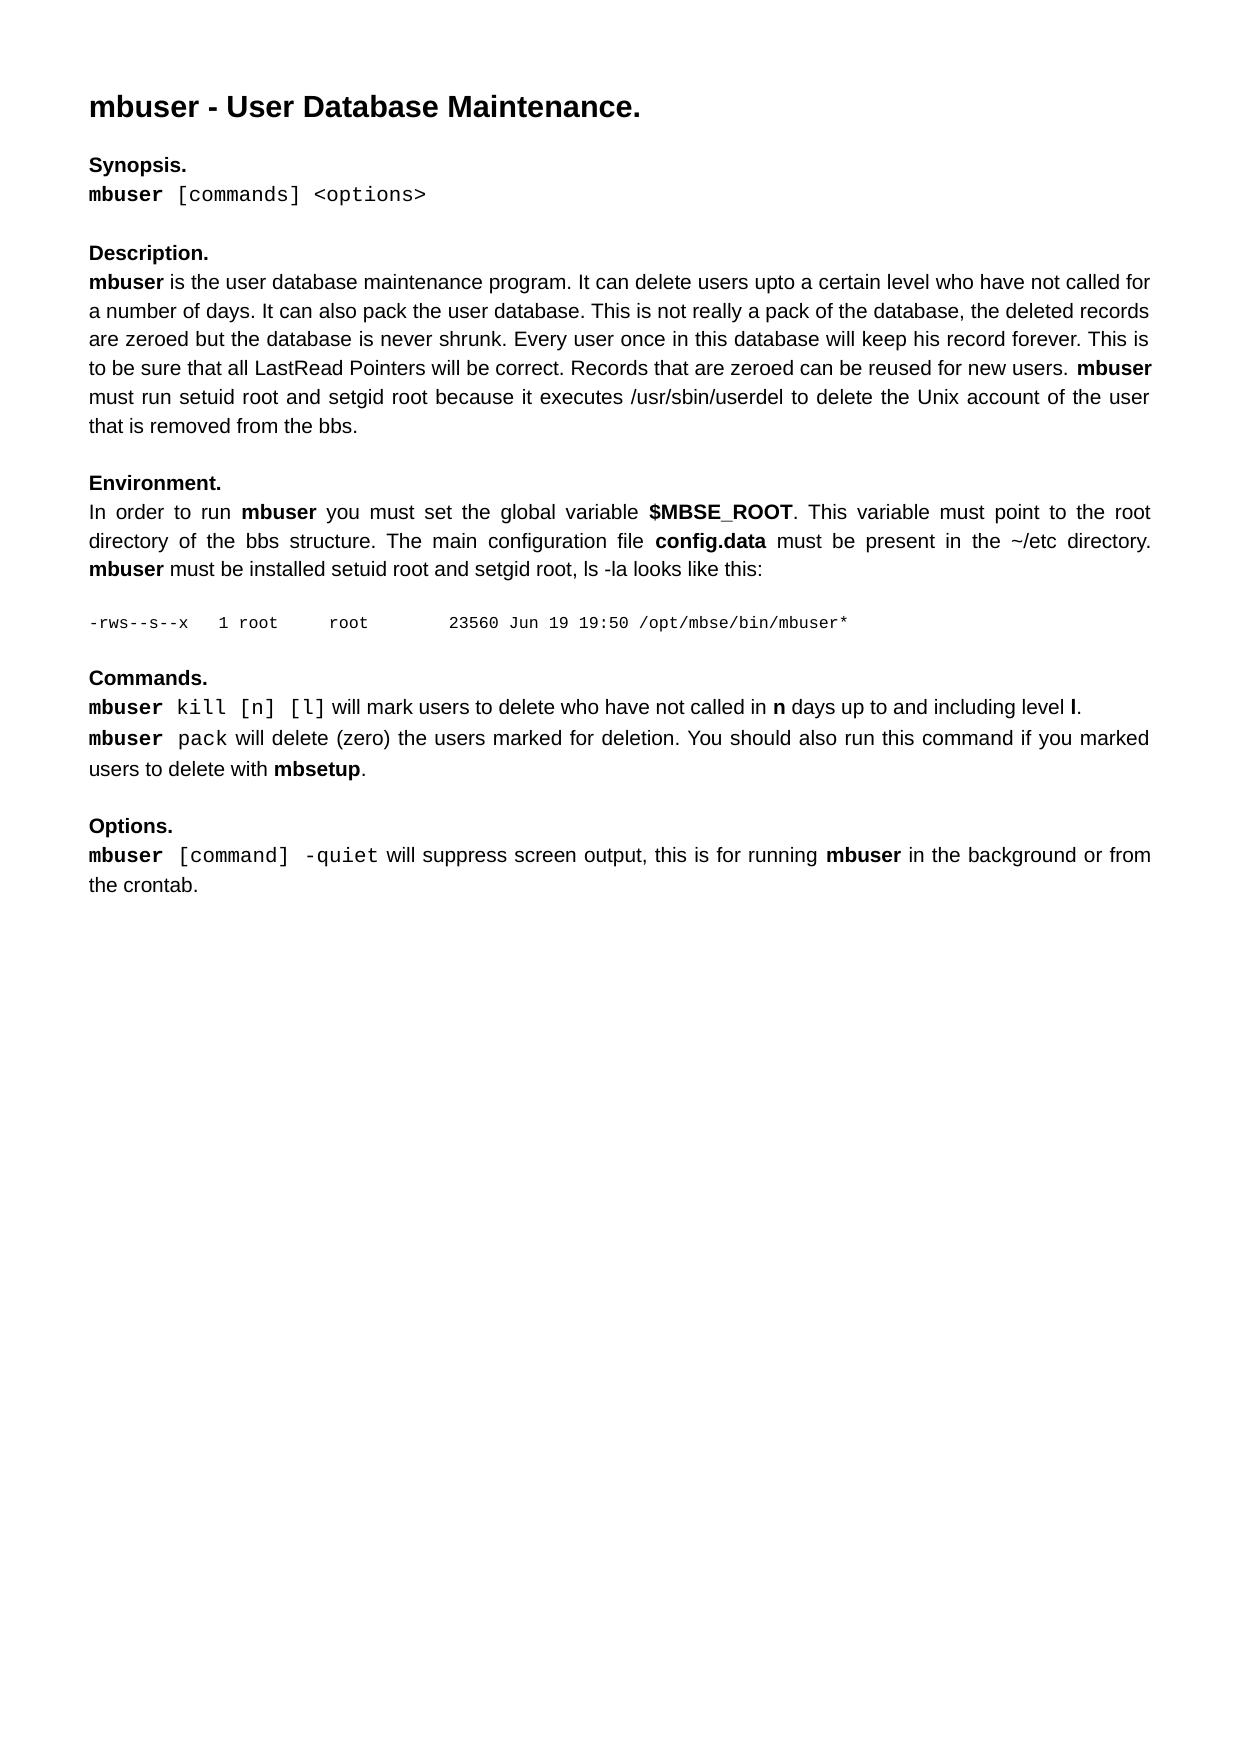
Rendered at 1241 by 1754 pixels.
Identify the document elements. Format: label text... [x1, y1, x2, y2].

subtitle mbuser - User Database Maintenance. [88, 88, 1152, 124]
text Environment. [88, 471, 1152, 495]
text Description. [88, 241, 1152, 265]
text In order to run mbuser you must set the global variable $MBSE_ROOT. This variable must point to the root directory of the bbs structure. The main configuration file config.data must be present in the ~/etc directory. mbuser must be installed setuid root and setgid root, ls -la looks like this: [88, 500, 1152, 581]
text -rws--s--x 1 root root 23560 Jun 19 19:50 /opt/mbse/bin/mbuser* [88, 615, 1152, 634]
text mbuser kill [n] [l] will mark users to delete who have not called in n days up to and including level l. [88, 695, 1152, 721]
text mbuser is the user database maintenance program. It can delete users upto a certain level who have not called for a number of days. It can also pack the user database. This is not really a pack of the database, the deleted records are zeroed but the database is never shrunk. Every user once in this database will keep his record forever. This is to be sure that all LastRead Pointers will be correct. Records that are zeroed can be reused for new users. mbuser must run setuid root and setgid root because it executes /usr/sbin/userdel to delete the Unix account of the user that is removed from the bbs. [88, 270, 1152, 437]
text Commands. [88, 666, 1152, 690]
text Synopsis. [88, 153, 1152, 177]
text Options. [88, 814, 1152, 838]
text mbuser [commands] <options> [88, 181, 1152, 207]
text mbuser pack will delete (zero) the users marked for deletion. You should also run this command if you marked users to delete with mbsetup. [88, 726, 1152, 780]
text mbuser [command] -quiet will suppress screen output, this is for running mbuser in the background or from the crontab. [88, 843, 1152, 897]
